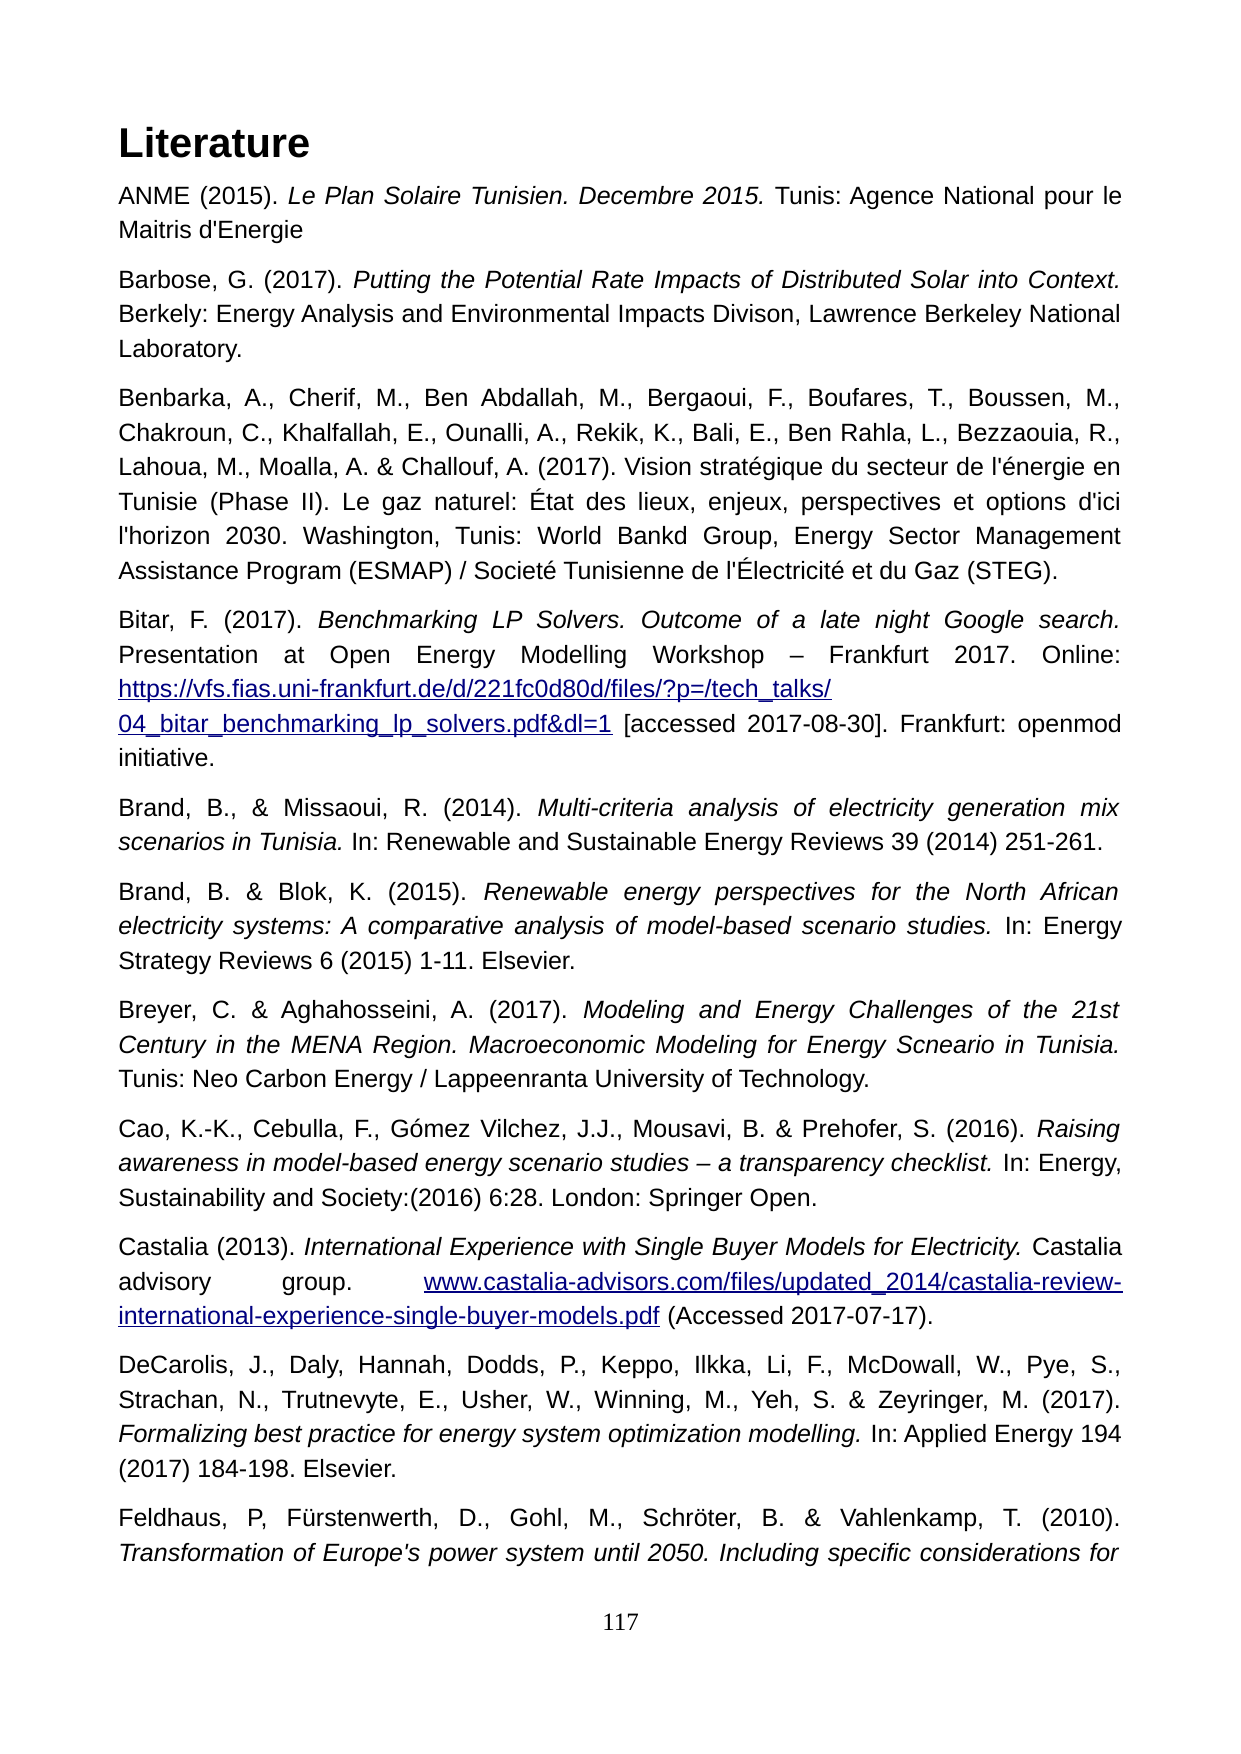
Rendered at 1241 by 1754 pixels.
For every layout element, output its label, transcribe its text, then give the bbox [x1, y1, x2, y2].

text Brand, B., & Missaoui, R. (2014). Multi-criteria analysis of electricity generation mix scenarios in Tunisia. In: Renewable and Sustainable Energy Reviews 39 (2014) 251-261. [118, 793, 1122, 856]
text Feldhaus, P, Fürstenwerth, D., Gohl, M., Schröter, B. & Vahlenkamp, T. (2010). Transformation of Europe's power system until 2050. Including specific considerations for [118, 1503, 1122, 1567]
text Bitar, F. (2017). Benchmarking LP Solvers. Outcome of a late night Google search. Presentation at Open Energy Modelling Workshop – Frankfurt 2017. Online: https://vfs.fias.uni-frankfurt.de/d/221fc0d80d/files/?p=/tech_talks/04_bitar_benchmarking_lp_solvers.pdf&dl=1 [accessed 2017-08-30]. Frankfurt: openmod initiative. [118, 605, 1122, 772]
text Barbose, G. (2017). Putting the Potential Rate Impacts of Distributed Solar into Context. Berkely: Energy Analysis and Environmental Impacts Divison, Lawrence Berkeley National Laboratory. [118, 265, 1122, 363]
text Benbarka, A., Cherif, M., Ben Abdallah, M., Bergaoui, F., Boufares, T., Boussen, M., Chakroun, C., Khalfallah, E., Ounalli, A., Rekik, K., Bali, E., Ben Rahla, L., Bezzaouia, R., Lahoua, M., Moalla, A. & Challouf, A. (2017). Vision stratégique du secteur de l'énergie en Tunisie (Phase II). Le gaz naturel: État des lieux, enjeux, perspectives et options d'ici l'horizon 2030. Washington, Tunis: World Bankd Group, Energy Sector Management Assistance Program (ESMAP) / Societé Tunisienne de l'Électricité et du Gaz (STEG). [118, 383, 1122, 584]
text DeCarolis, J., Daly, Hannah, Dodds, P., Keppo, Ilkka, Li, F., McDowall, W., Pye, S., Strachan, N., Trutnevyte, E., Usher, W., Winning, M., Yeh, S. & Zeyringer, M. (2017). Formalizing best practice for energy system optimization modelling. In: Applied Energy 194 (2017) 184-198. Elsevier. [118, 1350, 1122, 1483]
subtitle Literature [118, 118, 1122, 166]
text Breyer, C. & Aghahosseini, A. (2017). Modeling and Energy Challenges of the 21st Century in the MENA Region. Macroeconomic Modeling for Energy Scneario in Tunisia. Tunis: Neo Carbon Energy / Lappeenranta University of Technology. [118, 995, 1122, 1093]
text Castalia (2013). International Experience with Single Buyer Models for Electricity. Castalia advisory group. www.castalia-advisors.com/files/updated_2014/castalia-review-international-experience-single-buyer-models.pdf (Accessed 2017-07-17). [118, 1232, 1122, 1330]
text Cao, K.-K., Cebulla, F., Gómez Vilchez, J.J., Mousavi, B. & Prehofer, S. (2016). Raising awareness in model-based energy scenario studies – a transparency checklist. In: Energy, Sustainability and Society:(2016) 6:28. London: Springer Open. [118, 1113, 1122, 1211]
text ANME (2015). Le Plan Solaire Tunisien. Decembre 2015. Tunis: Agence National pour le Maitris d'Energie [118, 181, 1122, 244]
text Brand, B. & Blok, K. (2015). Renewable energy perspectives for the North African electricity systems: A comparative analysis of model-based scenario studies. In: Energy Strategy Reviews 6 (2015) 1-11. Elsevier. [118, 877, 1122, 974]
